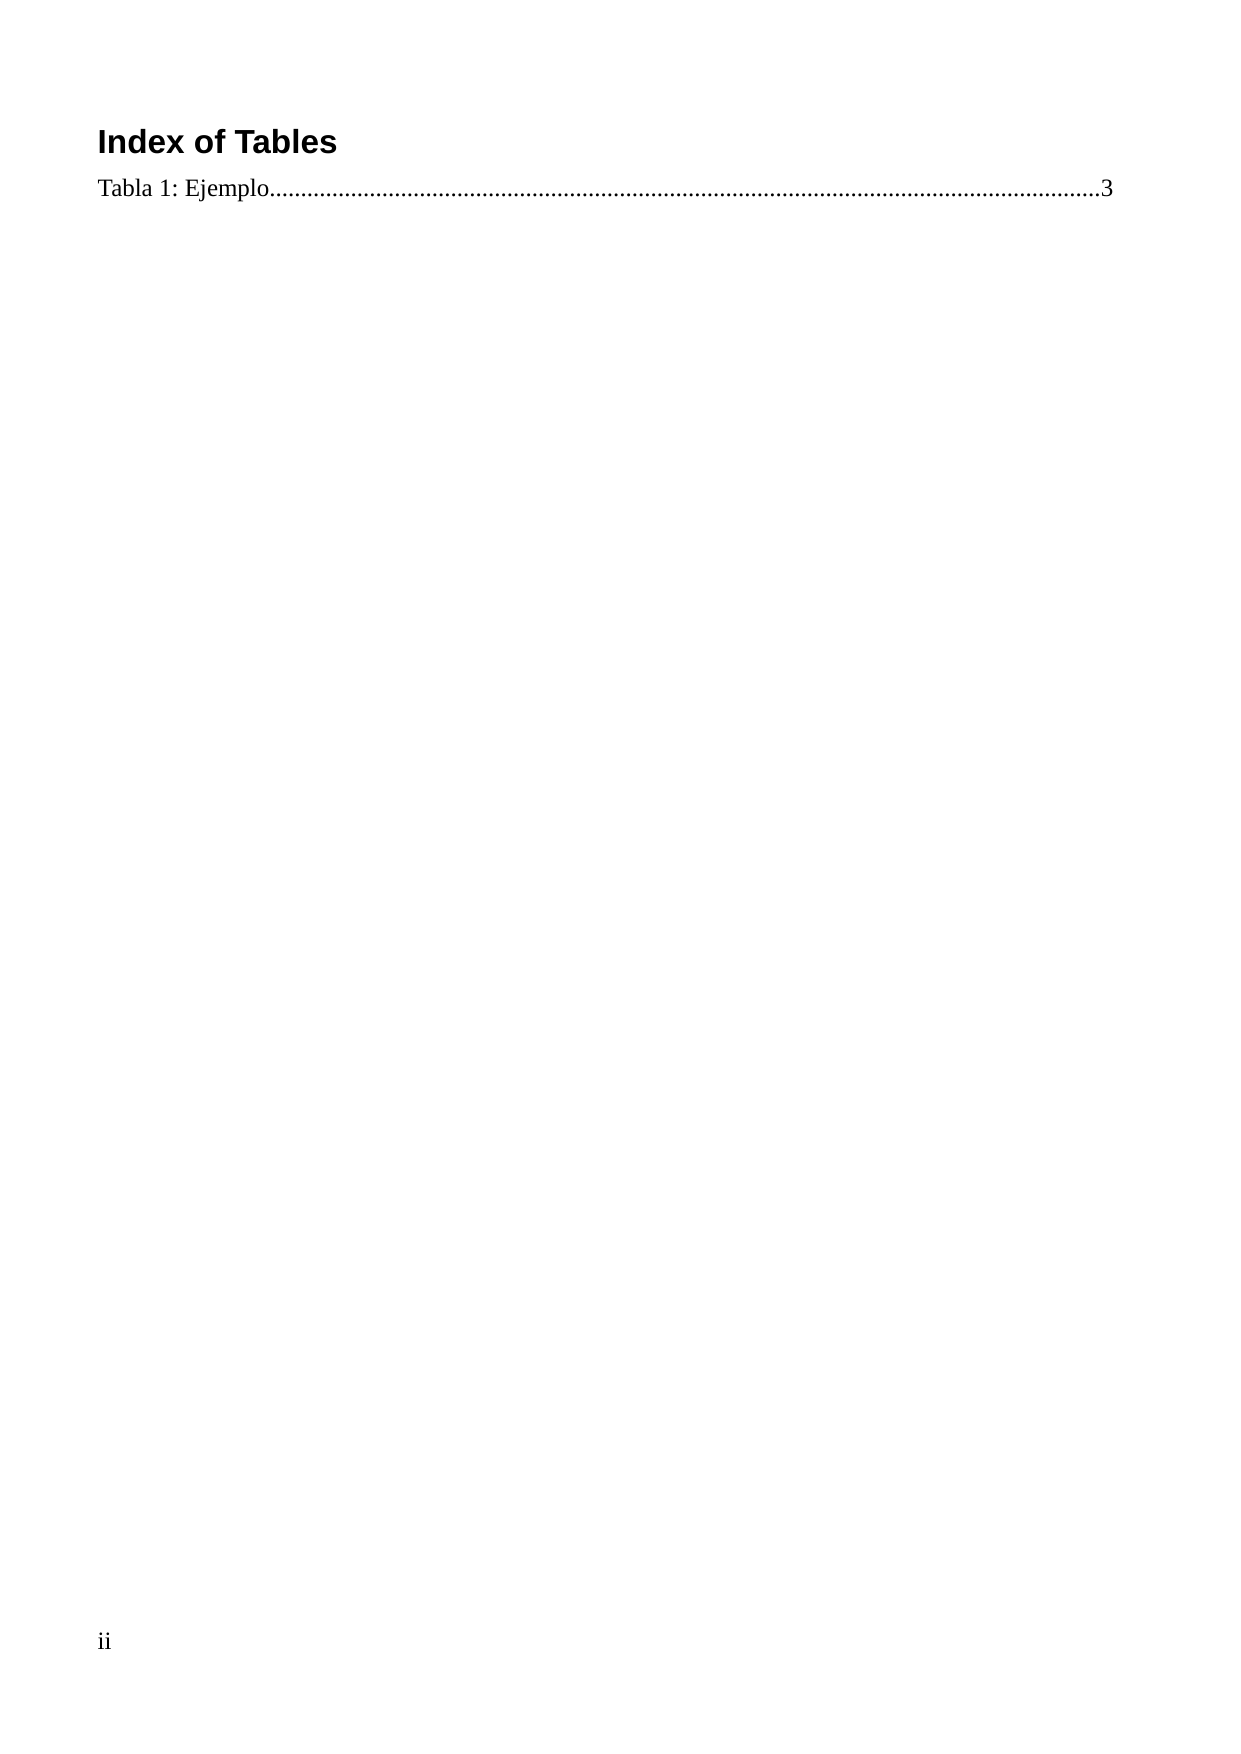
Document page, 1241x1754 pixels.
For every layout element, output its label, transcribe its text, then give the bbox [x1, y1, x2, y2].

subtitle Index of Tables [97, 122, 1113, 161]
text Tabla 1: Ejemplo 3 [97, 173, 1113, 202]
